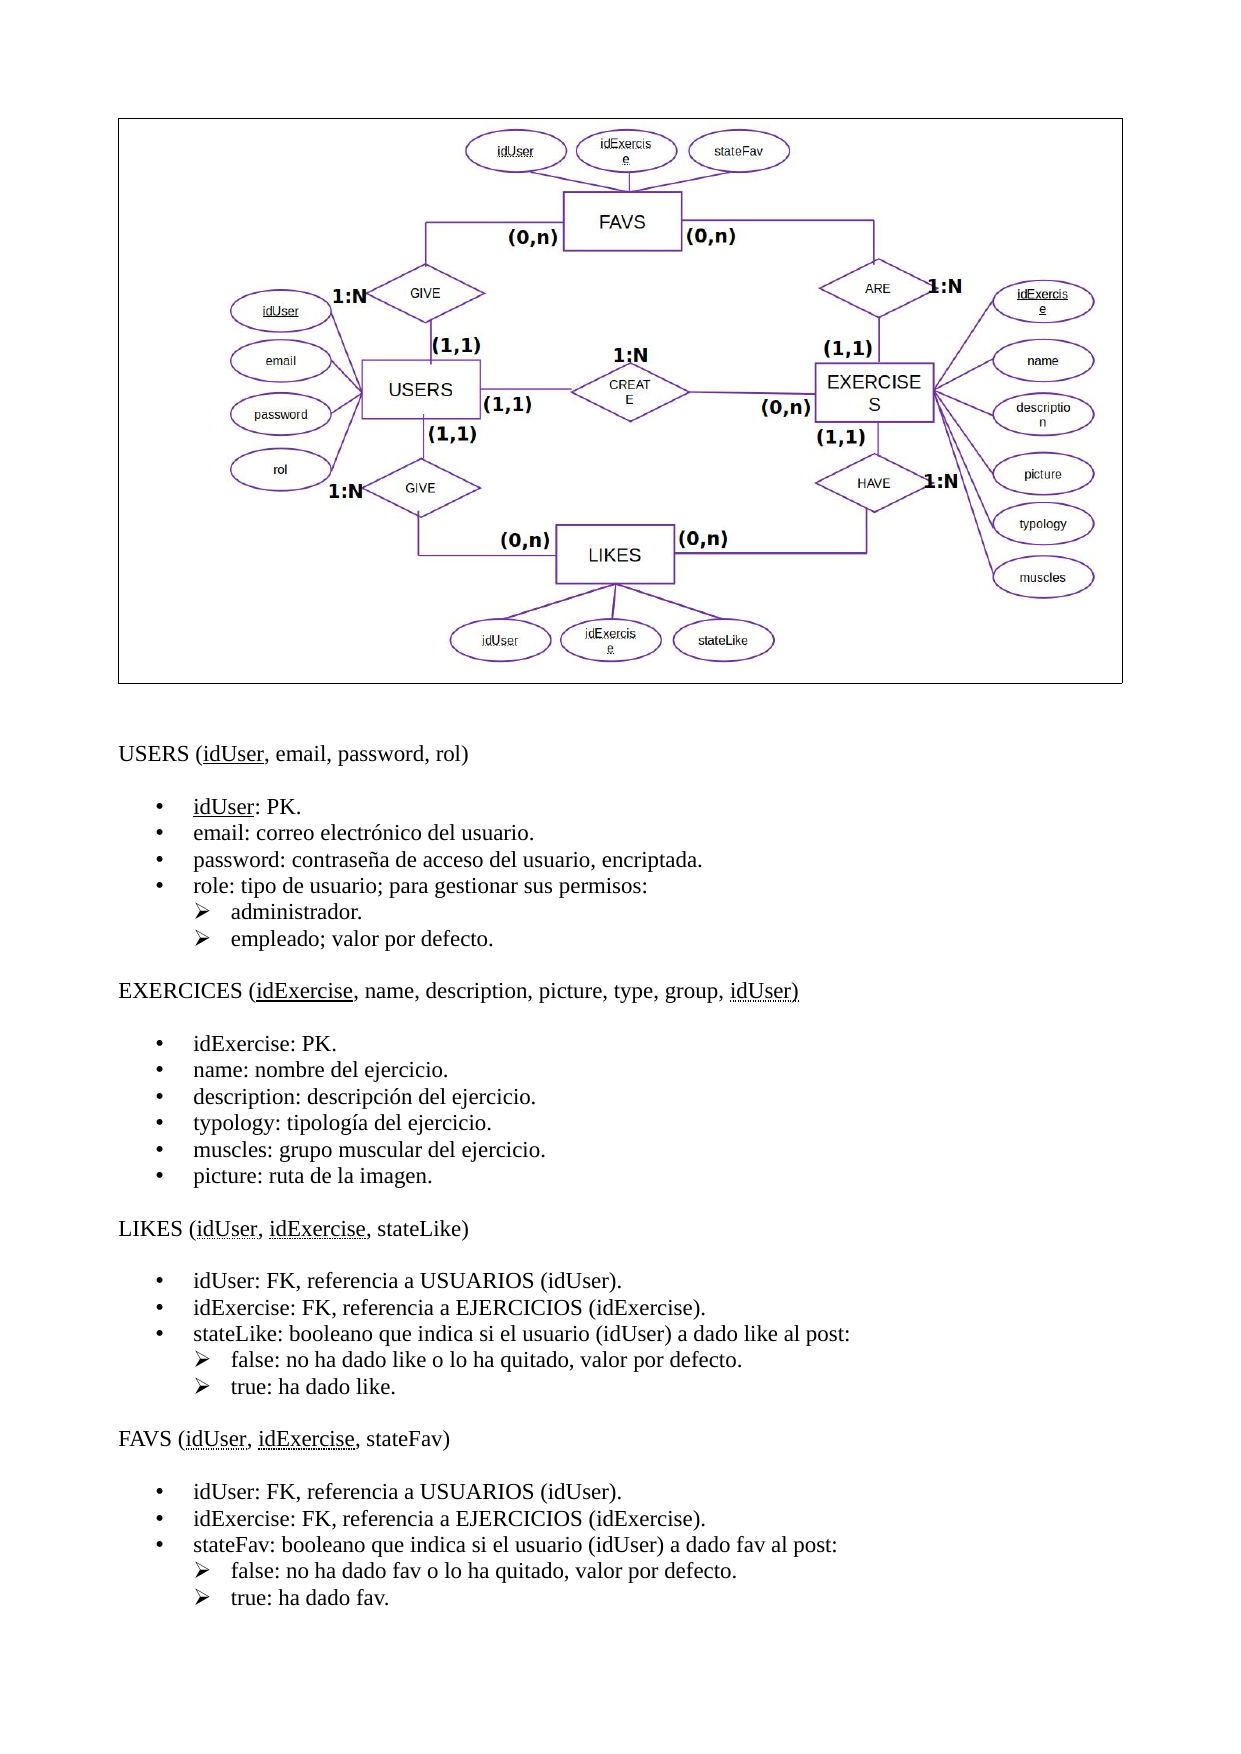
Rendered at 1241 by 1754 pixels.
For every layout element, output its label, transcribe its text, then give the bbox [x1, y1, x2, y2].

list idExercise: PK. [156, 1030, 1122, 1057]
list picture: ruta de la imagen. [156, 1162, 1122, 1188]
picture [121, 121, 1119, 680]
list name: nombre del ejercicio. [156, 1057, 1122, 1083]
text USERS (idUser, email, password, rol) [118, 740, 1122, 767]
list stateFav: booleano que indica si el usuario (idUser) a dado fav al post: [156, 1531, 1122, 1557]
text LIKES (idUser, idExercise, stateLike) [118, 1215, 1122, 1241]
list true: ha dado fav. [193, 1584, 1122, 1610]
list typology: tipología del ejercicio. [156, 1109, 1122, 1136]
list idUser: FK, referencia a USUARIOS (idUser). [156, 1267, 1122, 1294]
text EXERCICES (idExercise, name, description, picture, type, group, idUser) [118, 977, 1122, 1004]
list description: descripción del ejercicio. [156, 1083, 1122, 1109]
list stateLike: booleano que indica si el usuario (idUser) a dado like al post: [156, 1320, 1122, 1346]
list idUser: FK, referencia a USUARIOS (idUser). [156, 1478, 1122, 1504]
list true: ha dado like. [193, 1373, 1122, 1399]
list false: no ha dado fav o lo ha quitado, valor por defecto. [193, 1557, 1122, 1584]
list idExercise: FK, referencia a EJERCICIOS (idExercise). [156, 1294, 1122, 1320]
list muscles: grupo muscular del ejercicio. [156, 1136, 1122, 1162]
text FAVS (idUser, idExercise, stateFav) [118, 1426, 1122, 1452]
list empleado; valor por defecto. [193, 925, 1122, 951]
list role: tipo de usuario; para gestionar sus permisos: [156, 872, 1122, 898]
list false: no ha dado like o lo ha quitado, valor por defecto. [193, 1346, 1122, 1373]
list password: contraseña de acceso del usuario, encriptada. [156, 846, 1122, 872]
list email: correo electrónico del usuario. [156, 819, 1122, 846]
list idExercise: FK, referencia a EJERCICIOS (idExercise). [156, 1504, 1122, 1531]
list administrador. [193, 898, 1122, 925]
list idUser: PK. [156, 793, 1122, 819]
